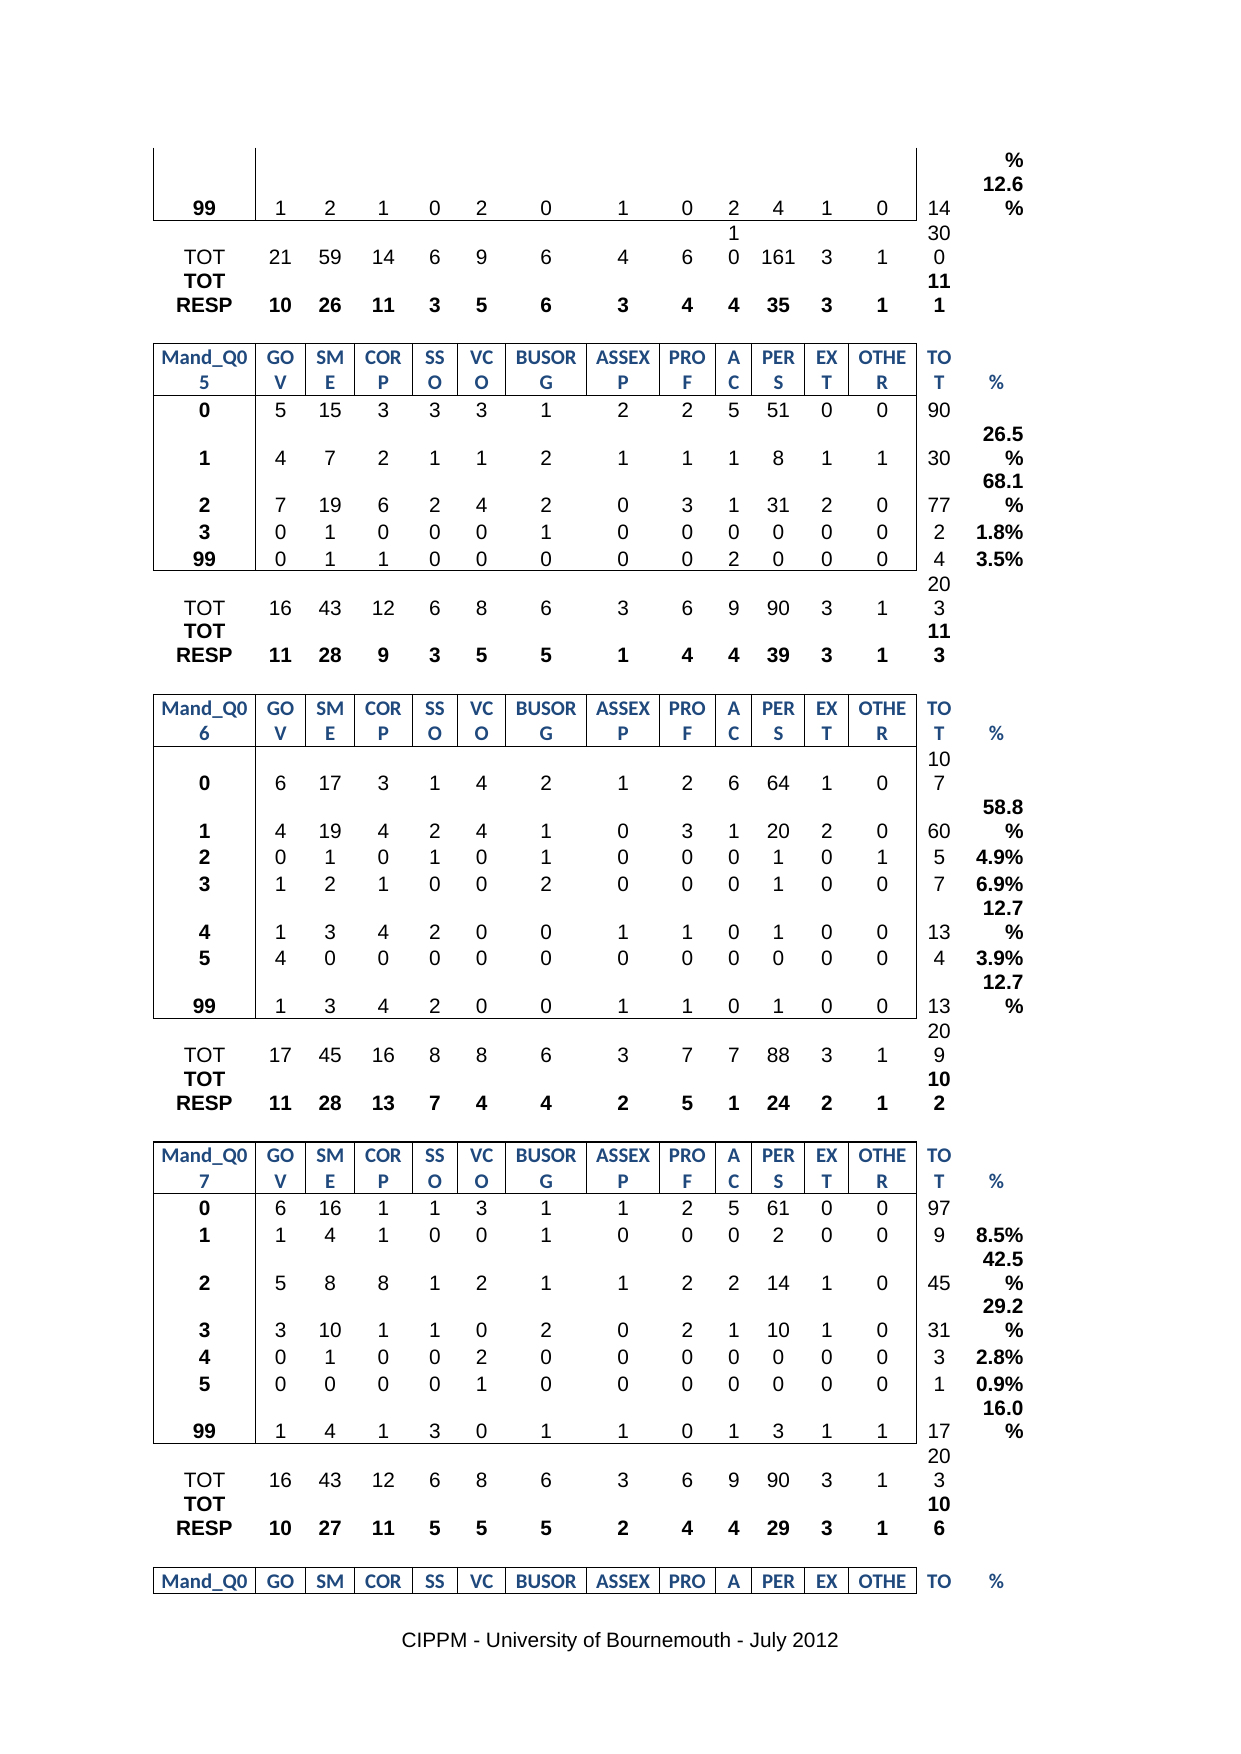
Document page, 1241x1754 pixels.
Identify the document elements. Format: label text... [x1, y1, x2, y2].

table_cell SS [413, 1568, 457, 1593]
table_cell 14 [354, 221, 412, 268]
table_cell 5 [917, 843, 962, 869]
table_cell [962, 1443, 1030, 1492]
table_cell 3 [256, 1294, 305, 1342]
table_cell [506, 1115, 586, 1141]
table_cell 3 [412, 619, 457, 667]
table_cell 4 [457, 469, 506, 517]
table_cell 0 [354, 1342, 412, 1369]
table_cell 0 [805, 970, 848, 1018]
table_cell TOT [917, 343, 962, 395]
table_cell 2 [354, 421, 412, 469]
table_cell OTHE [849, 1568, 916, 1593]
table_cell 1 [506, 843, 586, 869]
table_cell GOV [256, 695, 305, 746]
table_cell 0 [154, 747, 255, 794]
table_cell 1 [506, 1194, 586, 1220]
table_cell 2 [805, 469, 848, 517]
table_cell 3 [805, 1444, 848, 1492]
table_cell [412, 1115, 457, 1141]
table_cell 4 [457, 795, 506, 842]
table_cell 6 [256, 1194, 305, 1220]
table_cell 3 [305, 896, 354, 943]
table_cell 2 [805, 1067, 848, 1115]
table_cell 203 [916, 1443, 962, 1492]
table_cell 17 [255, 1019, 305, 1067]
table_cell 0 [412, 517, 457, 544]
table_cell 0 [412, 1369, 457, 1395]
table_cell 99 [154, 1395, 255, 1443]
table_cell [354, 1115, 412, 1141]
table_cell 0 [256, 843, 305, 869]
table_cell 1 [586, 896, 659, 943]
table_cell 4 [305, 1395, 354, 1443]
table_cell 2 [457, 172, 506, 219]
table_cell 2 [659, 1294, 715, 1342]
table_cell 4 [256, 944, 305, 970]
table_cell [506, 148, 586, 172]
table_cell 2 [715, 1246, 752, 1294]
table_cell 1 [586, 172, 659, 219]
table_cell Mand_Q0 [154, 1568, 255, 1593]
table_cell 0 [848, 396, 916, 421]
table_cell 1 [506, 517, 586, 544]
table_cell 1 [256, 896, 305, 943]
table_cell COR [355, 1568, 412, 1593]
table_cell 2 [659, 747, 715, 794]
table_cell 1 [354, 1294, 412, 1342]
table_cell [962, 1115, 1030, 1141]
table_cell EXT [805, 1143, 848, 1193]
table_cell 0 [715, 896, 752, 943]
table_cell ASSEXP [587, 1143, 659, 1193]
table_cell CORP [355, 695, 412, 746]
table_cell [916, 667, 962, 694]
table_cell 3 [586, 571, 659, 619]
table_cell 1 [457, 1369, 506, 1395]
table_cell 1 [848, 221, 916, 268]
table_cell 3 [457, 396, 506, 421]
table_cell TOT [153, 571, 255, 619]
table_cell 6 [354, 469, 412, 517]
table_cell [752, 316, 805, 343]
table_cell 3 [154, 1294, 255, 1342]
table_cell [255, 667, 305, 694]
table_cell 0 [659, 944, 715, 970]
table_cell 4 [715, 619, 752, 667]
table_cell 1 [354, 869, 412, 896]
table_cell 43 [305, 571, 354, 619]
table_cell EXT [805, 344, 848, 395]
table_cell [354, 667, 412, 694]
table_cell 0 [457, 970, 506, 1018]
table_cell 99 [154, 970, 255, 1018]
table_cell 0 [457, 843, 506, 869]
table_cell [962, 667, 1030, 694]
table_cell 16 [255, 1444, 305, 1492]
table_cell 10 [715, 221, 752, 268]
table_cell 7 [659, 1019, 715, 1067]
table_cell [962, 1067, 1030, 1115]
table_cell 77 [917, 469, 962, 517]
table_cell [412, 1540, 457, 1567]
table_cell 12.7% [962, 896, 1030, 943]
table_cell 0 [412, 944, 457, 970]
table_cell 1 [848, 1444, 916, 1492]
table_cell 0 [457, 1220, 506, 1246]
table_cell 5 [659, 1067, 715, 1115]
table_cell 6 [659, 1444, 715, 1492]
table_cell 0 [457, 544, 506, 570]
table_cell [752, 148, 805, 172]
table_cell [659, 316, 715, 343]
table_cell [412, 667, 457, 694]
table_cell TOT [153, 1019, 255, 1067]
table_cell 17 [917, 1395, 962, 1443]
table_cell [153, 667, 255, 694]
table_cell [412, 148, 457, 172]
table_cell 0 [586, 795, 659, 842]
table_cell 4 [457, 1067, 506, 1115]
table_cell 13 [917, 970, 962, 1018]
table_cell 16.0% [962, 1395, 1030, 1443]
table_cell 0 [586, 517, 659, 544]
table_cell % [962, 343, 1030, 395]
table_cell 3 [457, 1194, 506, 1220]
table_cell 0 [805, 517, 848, 544]
table_cell 13 [354, 1067, 412, 1115]
table_cell 5 [715, 1194, 752, 1220]
table_cell CORP [355, 344, 412, 395]
table_cell 0 [805, 396, 848, 421]
table_cell 0 [848, 970, 916, 1018]
table_cell 11 [255, 619, 305, 667]
table_cell 0 [305, 1369, 354, 1395]
table_cell SSO [413, 1143, 457, 1193]
table_cell 0 [715, 1369, 752, 1395]
table_cell 0 [457, 944, 506, 970]
table_cell GOV [256, 1143, 305, 1193]
table_cell 0 [659, 1220, 715, 1246]
table_cell [805, 148, 848, 172]
table_cell 0 [848, 869, 916, 896]
table_cell 6 [506, 269, 586, 316]
table_cell SME [306, 344, 354, 395]
table_cell 8.5% [962, 1220, 1030, 1246]
table_cell 0 [752, 517, 805, 544]
table_cell 99 [154, 172, 255, 219]
table_cell ASSEXP [587, 344, 659, 395]
table_cell 1 [154, 795, 255, 842]
table_cell CORP [355, 1143, 412, 1193]
table_cell 0 [848, 1369, 916, 1395]
table_cell 6 [506, 1019, 586, 1067]
table_cell [962, 746, 1030, 794]
table_cell 24 [752, 1067, 805, 1115]
table_cell 1 [659, 970, 715, 1018]
table_cell 45 [917, 1246, 962, 1294]
table_cell [752, 1115, 805, 1141]
table_cell [848, 667, 916, 694]
table_cell TOT [917, 1141, 962, 1193]
table_cell 3 [917, 1342, 962, 1369]
table_cell 1 [848, 1019, 916, 1067]
table_cell 0 [848, 795, 916, 842]
table_cell 0 [715, 1342, 752, 1369]
table_cell 1 [354, 1395, 412, 1443]
table_cell 11 [255, 1067, 305, 1115]
table_cell [962, 395, 1030, 421]
table_cell 1 [848, 421, 916, 469]
table_cell 2 [154, 843, 255, 869]
table_cell 4 [305, 1220, 354, 1246]
table_cell [962, 269, 1030, 316]
table_cell TOT RESP [153, 1492, 255, 1540]
table_cell 0 [412, 1342, 457, 1369]
table_cell BUSORG [506, 695, 586, 746]
table_cell 61 [752, 1194, 805, 1220]
table_cell 1 [715, 421, 752, 469]
table_cell 29 [752, 1492, 805, 1540]
table_cell 1 [506, 396, 586, 421]
table_cell 111 [916, 269, 962, 316]
table_cell 1 [586, 619, 659, 667]
table_cell SSO [413, 344, 457, 395]
table_cell 2 [506, 421, 586, 469]
table_cell 0 [715, 517, 752, 544]
table_cell [715, 148, 752, 172]
table_cell [805, 316, 848, 343]
table_cell 1.8% [962, 517, 1030, 544]
table_cell ASSEXP [587, 695, 659, 746]
table_cell 16 [255, 571, 305, 619]
table_cell [659, 1540, 715, 1567]
table_cell 1 [917, 1369, 962, 1395]
table_cell 10 [255, 269, 305, 316]
table_cell 3 [805, 269, 848, 316]
table_cell SME [306, 695, 354, 746]
table_cell 2 [586, 1492, 659, 1540]
table_cell 1 [412, 1294, 457, 1342]
table_cell 1 [805, 172, 848, 219]
table_cell [805, 1115, 848, 1141]
table_cell 42.5% [962, 1246, 1030, 1294]
table_cell 209 [916, 1018, 962, 1067]
table_cell 5 [154, 1369, 255, 1395]
table_cell 15 [305, 396, 354, 421]
table_cell 0 [412, 869, 457, 896]
table_cell 4 [715, 1492, 752, 1540]
table_cell 5 [256, 396, 305, 421]
table_cell 0 [457, 869, 506, 896]
table_cell ASSEX [587, 1568, 659, 1593]
table_cell 0 [457, 1294, 506, 1342]
table_cell 8 [752, 421, 805, 469]
table_cell 28 [305, 1067, 354, 1115]
table_cell 300 [916, 220, 962, 268]
table_cell TOT [153, 221, 255, 268]
table_cell [586, 1540, 659, 1567]
table_cell 1 [848, 571, 916, 619]
table_cell 9 [354, 619, 412, 667]
table_cell 5 [506, 619, 586, 667]
table_cell 45 [305, 1019, 354, 1067]
table_cell Mand_Q05 [154, 344, 255, 395]
table_cell 0 [848, 1246, 916, 1294]
table_cell 16 [305, 1194, 354, 1220]
table_cell [848, 1115, 916, 1141]
table_cell 0 [848, 944, 916, 970]
table_cell 51 [752, 396, 805, 421]
table_cell 6 [412, 571, 457, 619]
table_cell PER [752, 1568, 804, 1593]
table_cell 1 [752, 896, 805, 943]
table_cell 1 [256, 970, 305, 1018]
table_cell 5 [256, 1246, 305, 1294]
table_cell 113 [916, 619, 962, 667]
table_cell 3 [805, 1019, 848, 1067]
table_cell 0 [715, 843, 752, 869]
table_cell 3 [154, 517, 255, 544]
table_cell 1 [586, 1246, 659, 1294]
table_cell 88 [752, 1019, 805, 1067]
table_cell 14 [917, 172, 962, 219]
table_cell 12 [354, 571, 412, 619]
table_cell 1 [305, 544, 354, 570]
table_cell 6.9% [962, 869, 1030, 896]
table_cell 1 [752, 970, 805, 1018]
table_cell TOT [153, 1444, 255, 1492]
table_cell [715, 1540, 752, 1567]
table_cell 1 [154, 1220, 255, 1246]
table_cell 6 [659, 571, 715, 619]
table_cell 203 [916, 570, 962, 619]
table_cell 6 [659, 221, 715, 268]
table_cell 0 [256, 544, 305, 570]
table_cell 60 [917, 795, 962, 842]
table_cell 1 [586, 1395, 659, 1443]
table_cell 1 [256, 869, 305, 896]
table_cell [659, 667, 715, 694]
table_cell GOV [256, 344, 305, 395]
table_cell 0 [506, 544, 586, 570]
table_cell 0 [659, 1342, 715, 1369]
table_cell PROF [660, 344, 715, 395]
table_cell 0 [354, 944, 412, 970]
table_cell 2 [457, 1246, 506, 1294]
table_cell 0 [659, 544, 715, 570]
table_cell 3 [354, 396, 412, 421]
table_cell [354, 316, 412, 343]
table_cell 0 [457, 896, 506, 943]
table_cell SM [306, 1568, 354, 1593]
table_cell 0 [354, 1369, 412, 1395]
table_cell 0 [805, 869, 848, 896]
table_cell [256, 148, 305, 172]
table_cell 0 [506, 944, 586, 970]
table_cell 4 [256, 421, 305, 469]
table_cell 90 [917, 395, 962, 421]
table_cell 31 [917, 1294, 962, 1342]
table_cell [715, 316, 752, 343]
table_cell 0 [848, 517, 916, 544]
table_cell 3 [586, 1019, 659, 1067]
table_cell 2 [715, 544, 752, 570]
table_cell 2 [659, 396, 715, 421]
table_cell 1 [506, 795, 586, 842]
table_cell 4 [354, 795, 412, 842]
table_cell 27 [305, 1492, 354, 1540]
table_cell 0 [354, 517, 412, 544]
table_cell 0 [154, 396, 255, 421]
table_cell 0 [506, 896, 586, 943]
table_cell [305, 316, 354, 343]
table_cell 64 [752, 747, 805, 794]
table_cell 2 [715, 172, 752, 219]
table_cell [457, 1115, 506, 1141]
table_cell [255, 1540, 305, 1567]
table_cell 1 [256, 1220, 305, 1246]
table_cell 1 [715, 1294, 752, 1342]
table_cell 0 [848, 469, 916, 517]
table_cell 1 [412, 747, 457, 794]
table_cell 17 [305, 747, 354, 794]
table_cell 1 [848, 843, 916, 869]
table_cell SME [306, 1143, 354, 1193]
table_cell [586, 148, 659, 172]
table_cell [457, 667, 506, 694]
table_cell 0 [805, 1220, 848, 1246]
table_cell 4 [506, 1067, 586, 1115]
table_cell Mand_Q06 [154, 695, 255, 746]
table_cell % [962, 1141, 1030, 1193]
table_cell 1 [805, 421, 848, 469]
table_cell 3 [354, 747, 412, 794]
table_cell [659, 148, 715, 172]
table_cell 4 [917, 944, 962, 970]
table_cell 5 [457, 1492, 506, 1540]
table_cell [715, 1115, 752, 1141]
table_cell 1 [848, 619, 916, 667]
table_cell VCO [458, 344, 505, 395]
table_cell 0 [715, 970, 752, 1018]
table_cell 0 [586, 869, 659, 896]
table_cell 7 [412, 1067, 457, 1115]
table_cell 2.8% [962, 1342, 1030, 1369]
table_cell [848, 316, 916, 343]
table_cell 1 [305, 1342, 354, 1369]
table_cell 1 [154, 421, 255, 469]
table_cell 1 [354, 1194, 412, 1220]
table_cell 3 [412, 269, 457, 316]
table_cell 1 [586, 970, 659, 1018]
table_cell [962, 570, 1030, 619]
table_cell 0 [506, 172, 586, 219]
table_cell 0 [848, 544, 916, 570]
table_cell 5 [506, 1492, 586, 1540]
table_cell 8 [457, 571, 506, 619]
table_cell AC [716, 1143, 751, 1193]
table_cell 2 [154, 469, 255, 517]
table_cell SSO [413, 695, 457, 746]
table_cell 1 [354, 172, 412, 219]
table_cell 3 [305, 970, 354, 1018]
table_cell 13 [917, 896, 962, 943]
table_cell [962, 1193, 1030, 1220]
table_cell 0.9% [962, 1369, 1030, 1395]
table_cell 7 [917, 869, 962, 896]
table_cell 102 [916, 1067, 962, 1115]
table_cell 1 [586, 1194, 659, 1220]
table_cell 0 [805, 1194, 848, 1220]
table_cell 1 [715, 1395, 752, 1443]
table_cell 12 [354, 1444, 412, 1492]
table_cell 4 [154, 896, 255, 943]
table_cell [457, 148, 506, 172]
table_cell 0 [805, 1369, 848, 1395]
table_cell 2 [917, 517, 962, 544]
table_cell 1 [848, 269, 916, 316]
table_cell 2 [305, 172, 354, 219]
table_cell 8 [305, 1246, 354, 1294]
table_cell 26 [305, 269, 354, 316]
table_cell 1 [354, 1220, 412, 1246]
table_cell 90 [752, 1444, 805, 1492]
table_cell 3 [586, 1444, 659, 1492]
table_cell 3.5% [962, 544, 1030, 570]
table_cell [586, 316, 659, 343]
table_cell 0 [848, 1220, 916, 1246]
table_cell 1 [715, 469, 752, 517]
table_cell PROF [660, 695, 715, 746]
table_cell VC [458, 1568, 505, 1593]
table_cell 0 [805, 544, 848, 570]
table_cell 90 [752, 571, 805, 619]
table_cell [153, 1115, 255, 1141]
table_cell [354, 148, 412, 172]
table_cell 1 [752, 843, 805, 869]
table_cell 0 [256, 1369, 305, 1395]
table_cell [805, 667, 848, 694]
table_cell 2 [752, 1220, 805, 1246]
table_cell AC [716, 344, 751, 395]
table_cell [752, 667, 805, 694]
table_cell 0 [659, 517, 715, 544]
table_cell 0 [659, 843, 715, 869]
table_cell [506, 316, 586, 343]
table_cell 1 [506, 1246, 586, 1294]
table_cell 68.1% [962, 469, 1030, 517]
table_cell 12.7% [962, 970, 1030, 1018]
table_cell 3 [659, 469, 715, 517]
table_cell 0 [586, 469, 659, 517]
table_cell [805, 1540, 848, 1567]
table_cell % [962, 1567, 1030, 1593]
table_cell 0 [586, 1342, 659, 1369]
table_cell 6 [715, 747, 752, 794]
table_cell [586, 1115, 659, 1141]
table_cell 99 [154, 544, 255, 570]
table_cell 2 [506, 869, 586, 896]
table_cell 6 [412, 221, 457, 268]
table_cell 0 [659, 1395, 715, 1443]
table_cell 0 [586, 1220, 659, 1246]
table_cell [962, 1540, 1030, 1567]
table_cell 0 [586, 944, 659, 970]
table_cell 0 [586, 1294, 659, 1342]
table_cell 0 [848, 747, 916, 794]
table_cell 4 [154, 1342, 255, 1369]
table_cell 5 [457, 269, 506, 316]
table_cell 2 [506, 1294, 586, 1342]
table_cell [305, 1115, 354, 1141]
table_cell [916, 1115, 962, 1141]
table_cell 0 [256, 1342, 305, 1369]
table_cell 39 [752, 619, 805, 667]
table_cell 1 [457, 421, 506, 469]
table_cell 106 [916, 1492, 962, 1540]
table_cell 0 [848, 1194, 916, 1220]
table_cell 3 [586, 269, 659, 316]
table_cell [457, 1540, 506, 1567]
table_cell OTHER [849, 695, 916, 746]
table_cell [962, 316, 1030, 343]
table_cell 1 [659, 896, 715, 943]
table_cell 4 [752, 172, 805, 219]
table_cell 0 [752, 1342, 805, 1369]
table_cell 0 [586, 1369, 659, 1395]
table_cell TOT RESP [153, 619, 255, 667]
table_cell 3 [805, 1492, 848, 1540]
table_cell 3 [805, 221, 848, 268]
table_cell PERS [752, 695, 804, 746]
table_cell 0 [154, 1194, 255, 1220]
table_cell 6 [506, 221, 586, 268]
table_cell 0 [256, 517, 305, 544]
table_cell [962, 220, 1030, 268]
table_cell 2 [506, 747, 586, 794]
table_cell 4 [586, 221, 659, 268]
table_cell [305, 667, 354, 694]
table_cell [506, 1540, 586, 1567]
table_cell 0 [354, 843, 412, 869]
table_cell 0 [506, 970, 586, 1018]
table_cell 2 [586, 396, 659, 421]
table_cell 1 [412, 1194, 457, 1220]
table_cell [153, 1540, 255, 1567]
table_cell [305, 148, 354, 172]
table_cell 0 [586, 544, 659, 570]
table_cell 6 [506, 571, 586, 619]
table_cell 6 [412, 1444, 457, 1492]
table_cell 0 [848, 896, 916, 943]
table_cell 5 [715, 396, 752, 421]
table_cell 9 [917, 1220, 962, 1246]
table_cell [916, 316, 962, 343]
table_cell [848, 148, 916, 172]
table_cell [917, 148, 962, 172]
table_cell TOT [917, 694, 962, 746]
table_cell 1 [354, 544, 412, 570]
table_cell 1 [805, 747, 848, 794]
table_cell 0 [659, 1369, 715, 1395]
table_cell VCO [458, 1143, 505, 1193]
table_cell 1 [715, 1067, 752, 1115]
table_cell 2 [659, 1246, 715, 1294]
table_cell 1 [848, 1067, 916, 1115]
table_cell 19 [305, 795, 354, 842]
table_cell 0 [752, 544, 805, 570]
table_cell 10 [305, 1294, 354, 1342]
table_cell 1 [848, 1395, 916, 1443]
table_cell 8 [457, 1019, 506, 1067]
table_cell 1 [586, 747, 659, 794]
table_cell 1 [805, 1246, 848, 1294]
table_cell 28 [305, 619, 354, 667]
table_cell 0 [752, 944, 805, 970]
table_cell 107 [917, 746, 962, 794]
table_cell 2 [586, 1067, 659, 1115]
table_cell 58.8% [962, 795, 1030, 842]
table_cell 7 [305, 421, 354, 469]
table_cell 4 [256, 795, 305, 842]
table_cell TO [917, 1567, 962, 1593]
table_cell 2 [506, 469, 586, 517]
table_cell 1 [305, 517, 354, 544]
table_cell BUSOR [506, 1568, 586, 1593]
table_cell 12.6% [962, 172, 1030, 219]
table_cell 0 [848, 1342, 916, 1369]
table_cell [752, 1540, 805, 1567]
table_cell Mand_Q07 [154, 1143, 255, 1193]
table_cell [457, 316, 506, 343]
table_cell 0 [805, 843, 848, 869]
table_cell 2 [412, 970, 457, 1018]
table_cell 31 [752, 469, 805, 517]
table_cell 6 [256, 747, 305, 794]
table_cell [255, 1115, 305, 1141]
table_cell [962, 1492, 1030, 1540]
table_cell 4.9% [962, 843, 1030, 869]
table_cell 161 [752, 221, 805, 268]
table_cell [962, 619, 1030, 667]
table_cell 0 [586, 843, 659, 869]
table_cell 1 [805, 1294, 848, 1342]
table_cell 11 [354, 269, 412, 316]
table_cell 2 [659, 1194, 715, 1220]
table_cell 3 [659, 795, 715, 842]
table_cell 1 [256, 172, 305, 219]
table_cell GO [256, 1568, 305, 1593]
table_cell 5 [412, 1492, 457, 1540]
table_cell 8 [457, 1444, 506, 1492]
table_cell 0 [506, 1369, 586, 1395]
table_cell 0 [715, 1220, 752, 1246]
table_cell 14 [752, 1246, 805, 1294]
table_cell OTHER [849, 1143, 916, 1193]
table_cell 4 [354, 896, 412, 943]
table_cell 5 [154, 944, 255, 970]
table_cell [715, 667, 752, 694]
table_cell 0 [457, 1395, 506, 1443]
table_cell 2 [412, 896, 457, 943]
table_cell [506, 667, 586, 694]
table_cell 9 [457, 221, 506, 268]
table_cell 30 [917, 421, 962, 469]
table_cell [962, 1018, 1030, 1067]
table_cell 2 [305, 869, 354, 896]
table_cell PERS [752, 1143, 804, 1193]
table_cell A [716, 1568, 751, 1593]
table_cell TOT RESP [153, 269, 255, 316]
table_cell 3 [412, 1395, 457, 1443]
table_cell 1 [659, 421, 715, 469]
table_cell 6 [506, 1444, 586, 1492]
table_cell 9 [715, 1444, 752, 1492]
table_cell 1 [586, 421, 659, 469]
table_cell 7 [715, 1019, 752, 1067]
table_cell 3 [154, 869, 255, 896]
table_cell 2 [457, 1342, 506, 1369]
table_cell 16 [354, 1019, 412, 1067]
table_cell 1 [848, 1492, 916, 1540]
table_cell 4 [354, 970, 412, 1018]
table_cell 3 [805, 619, 848, 667]
table_cell BUSORG [506, 344, 586, 395]
table_cell 9 [715, 571, 752, 619]
table_cell 3 [805, 571, 848, 619]
table_cell 0 [659, 172, 715, 219]
table_cell 19 [305, 469, 354, 517]
table_cell EX [805, 1568, 848, 1593]
table_cell 2 [805, 795, 848, 842]
table_cell TOT RESP [153, 1067, 255, 1115]
table_cell 43 [305, 1444, 354, 1492]
table_cell [305, 1540, 354, 1567]
table_cell [586, 667, 659, 694]
table_cell 0 [659, 869, 715, 896]
table_cell 8 [354, 1246, 412, 1294]
table_cell 0 [848, 1294, 916, 1342]
table_cell 21 [255, 221, 305, 268]
table_cell 1 [412, 843, 457, 869]
table_cell [153, 316, 255, 343]
table_cell 20 [752, 795, 805, 842]
table_cell 11 [354, 1492, 412, 1540]
table_cell 2 [154, 1246, 255, 1294]
table_cell 26.5% [962, 421, 1030, 469]
table_cell 1 [412, 1246, 457, 1294]
table_cell 0 [848, 172, 916, 219]
table_cell [848, 1540, 916, 1567]
table_cell 4 [659, 1492, 715, 1540]
table_cell AC [716, 695, 751, 746]
table_cell 0 [752, 1369, 805, 1395]
table_cell 4 [715, 269, 752, 316]
table_cell [412, 316, 457, 343]
table_cell 5 [457, 619, 506, 667]
table_cell 10 [752, 1294, 805, 1342]
table_cell 0 [412, 172, 457, 219]
table_cell [916, 1540, 962, 1567]
table_cell 0 [412, 1220, 457, 1246]
table_cell 0 [412, 544, 457, 570]
table_cell 0 [715, 869, 752, 896]
table_cell 1 [715, 795, 752, 842]
table_cell 0 [715, 944, 752, 970]
table_cell OTHER [849, 344, 916, 395]
table_cell 1 [412, 421, 457, 469]
table_cell 0 [305, 944, 354, 970]
table_cell 3 [412, 396, 457, 421]
table_cell 97 [917, 1193, 962, 1220]
table_cell 1 [506, 1220, 586, 1246]
table_cell PRO [660, 1568, 715, 1593]
table_cell 4 [917, 544, 962, 570]
table_cell 4 [659, 269, 715, 316]
table_cell PERS [752, 344, 804, 395]
table_cell 3.9% [962, 944, 1030, 970]
table_cell 10 [255, 1492, 305, 1540]
table_cell 4 [457, 747, 506, 794]
table_cell PROF [660, 1143, 715, 1193]
table_cell 4 [659, 619, 715, 667]
table_cell [154, 148, 255, 172]
table_cell 0 [805, 896, 848, 943]
table_cell [255, 316, 305, 343]
table_cell 2 [412, 795, 457, 842]
table_cell 59 [305, 221, 354, 268]
table_cell 2 [412, 469, 457, 517]
table_cell 1 [506, 1395, 586, 1443]
table_cell % [962, 148, 1030, 172]
table_cell VCO [458, 695, 505, 746]
table_cell 0 [805, 944, 848, 970]
table_cell [354, 1540, 412, 1567]
table_cell 0 [457, 517, 506, 544]
table_cell 8 [412, 1019, 457, 1067]
table_cell 0 [506, 1342, 586, 1369]
table_cell 1 [805, 1395, 848, 1443]
table_cell 1 [752, 869, 805, 896]
table_cell 0 [805, 1342, 848, 1369]
table_cell 29.2% [962, 1294, 1030, 1342]
table_cell 3 [752, 1395, 805, 1443]
table_cell 1 [305, 843, 354, 869]
table_cell [659, 1115, 715, 1141]
table_cell % [962, 694, 1030, 746]
table_cell BUSORG [506, 1143, 586, 1193]
table_cell 1 [256, 1395, 305, 1443]
table_cell 7 [256, 469, 305, 517]
table_cell EXT [805, 695, 848, 746]
table_cell 35 [752, 269, 805, 316]
